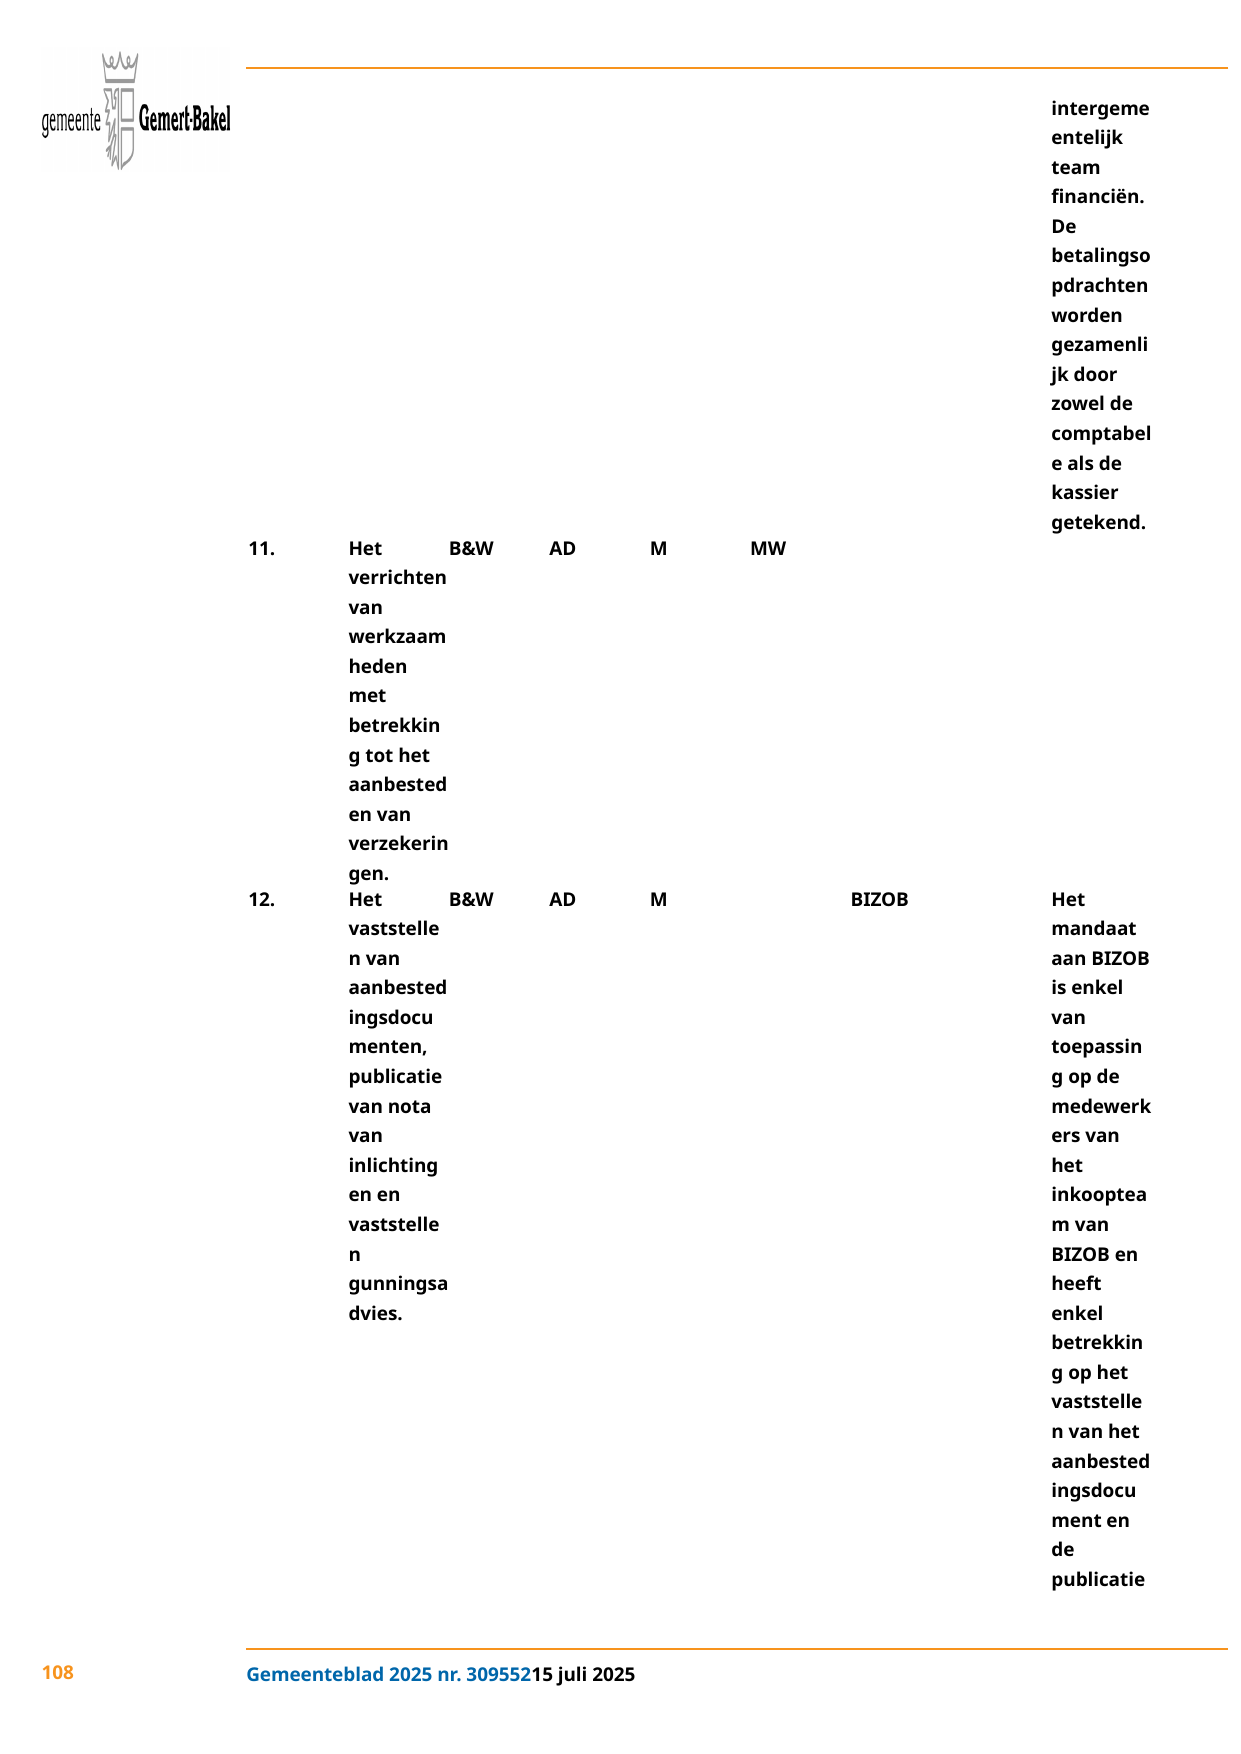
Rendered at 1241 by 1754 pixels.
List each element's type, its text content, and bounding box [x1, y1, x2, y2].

table_cell [951, 535, 1051, 886]
table_cell [248, 95, 348, 535]
table_cell [348, 95, 449, 535]
table_cell [449, 95, 549, 535]
table_cell Het vaststellen van aanbestedingsdocumenten, publicatie van nota van inlichtingen en vaststellen gunningsadvies. [348, 886, 449, 1592]
table_cell B&W [449, 886, 549, 1592]
table_cell [650, 95, 750, 535]
table_cell [850, 535, 951, 886]
table_cell [951, 886, 1051, 1592]
table_cell AD [549, 886, 649, 1592]
table_cell 12. [248, 886, 348, 1592]
table_cell Het verrichten van werkzaamheden met betrekking tot het aanbesteden van verzekeringen. [348, 535, 449, 886]
table_cell [1051, 535, 1152, 886]
table_cell intergemeentelijk team financiën. De betalingsopdrachten worden gezamenlijk door zowel de comptabele als de kassier getekend. [1051, 95, 1152, 535]
picture [41, 47, 231, 172]
table_cell B&W [449, 535, 549, 886]
table_cell MW [750, 535, 850, 886]
table_cell AD [549, 535, 649, 886]
table_cell [850, 95, 951, 535]
table_cell 11. [248, 535, 348, 886]
table_cell BIZOB [850, 886, 951, 1592]
table_cell [750, 95, 850, 535]
table_cell M [650, 535, 750, 886]
table_cell [750, 886, 850, 1592]
table_cell Het mandaat aan BIZOB is enkel van toepassing op de medewerkers van het inkoopteam van BIZOB en heeft enkel betrekking op het vaststellen van het aanbestedingsdocument en de publicatie [1051, 886, 1152, 1592]
table_cell M [650, 886, 750, 1592]
table_cell [951, 95, 1051, 535]
table_cell [549, 95, 649, 535]
